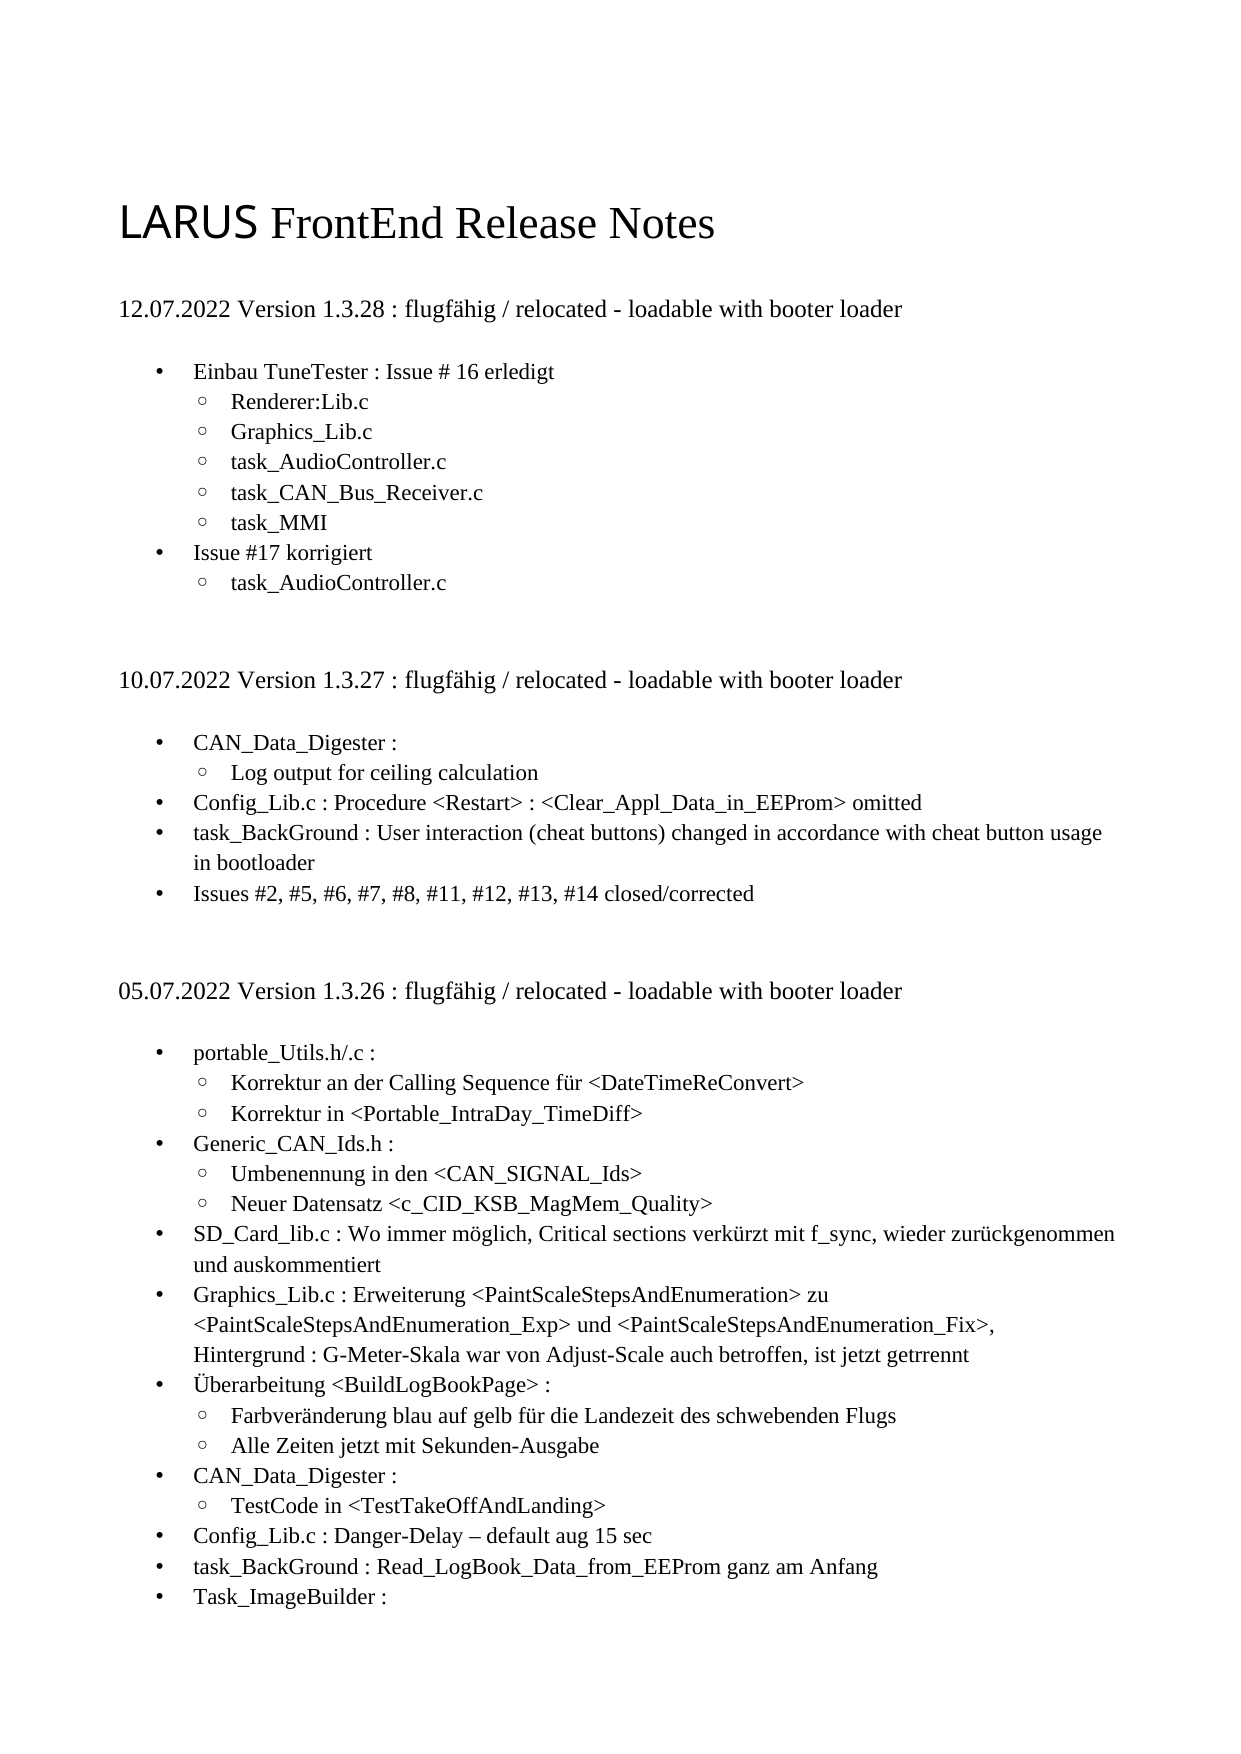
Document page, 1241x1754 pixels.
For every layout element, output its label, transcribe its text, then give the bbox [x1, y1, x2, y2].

list Neuer Datensatz <c_CID_KSB_MagMem_Quality> [193, 1190, 1122, 1217]
list Einbau TuneTester : Issue # 16 erledigt [156, 358, 1122, 384]
text 05.07.2022 Version 1.3.26 : flugfähig / relocated - loadable with booter loader [118, 976, 1122, 1005]
list Config_Lib.c : Danger-Delay – default aug 15 sec [156, 1522, 1122, 1549]
list CAN_Data_Digester : [156, 1462, 1122, 1488]
list Farbveränderung blau auf gelb für die Landezeit des schwebenden Flugs [193, 1402, 1122, 1428]
list Renderer:Lib.c [193, 388, 1122, 414]
list Alle Zeiten jetzt mit Sekunden-Ausgabe [193, 1432, 1122, 1458]
list task_MMI [193, 509, 1122, 535]
list Korrektur in <Portable_IntraDay_TimeDiff> [193, 1099, 1122, 1126]
list Task_ImageBuilder : [156, 1583, 1122, 1609]
list task_BackGround : User interaction (cheat buttons) changed in accordance with cheat button usage in bootloader [156, 819, 1122, 876]
list Graphics_Lib.c [193, 418, 1122, 444]
list Umbenennung in den <CAN_SIGNAL_Ids> [193, 1160, 1122, 1186]
list Generic_CAN_Ids.h : [156, 1130, 1122, 1156]
text 10.07.2022 Version 1.3.27 : flugfähig / relocated - loadable with booter loader [118, 665, 1122, 694]
list task_AudioController.c [193, 448, 1122, 475]
list Graphics_Lib.c : Erweiterung <PaintScaleStepsAndEnumeration> zu <PaintScaleStepsAndEnumeration_Exp> und <PaintScaleStepsAndEnumeration_Fix>, Hintergrund : G-Meter-Skala war von Adjust-Scale auch betroffen, ist jetzt getrrennt [156, 1281, 1122, 1368]
text 12.07.2022 Version 1.3.28 : flugfähig / relocated - loadable with booter loader [118, 294, 1122, 323]
list Log output for ceiling calculation [193, 759, 1122, 785]
list Überarbeitung <BuildLogBookPage> : [156, 1371, 1122, 1398]
text LARUS FrontEnd Release Notes [118, 190, 1122, 252]
list task_BackGround : Read_LogBook_Data_from_EEProm ganz am Anfang [156, 1553, 1122, 1579]
list Korrektur an der Calling Sequence für <DateTimeReConvert> [193, 1069, 1122, 1096]
list CAN_Data_Digester : [156, 729, 1122, 755]
list Issues #2, #5, #6, #7, #8, #11, #12, #13, #14 closed/corrected [156, 880, 1122, 906]
list task_AudioController.c [193, 569, 1122, 596]
list TestCode in <TestTakeOffAndLanding> [193, 1492, 1122, 1519]
list task_CAN_Bus_Receiver.c [193, 478, 1122, 505]
list portable_Utils.h/.c : [156, 1039, 1122, 1066]
list SD_Card_lib.c : Wo immer möglich, Critical sections verkürzt mit f_sync, wieder zurückgenommen und auskommentiert [156, 1220, 1122, 1277]
list Config_Lib.c : Procedure <Restart> : <Clear_Appl_Data_in_EEProm> omitted [156, 789, 1122, 815]
list Issue #17 korrigiert [156, 539, 1122, 565]
